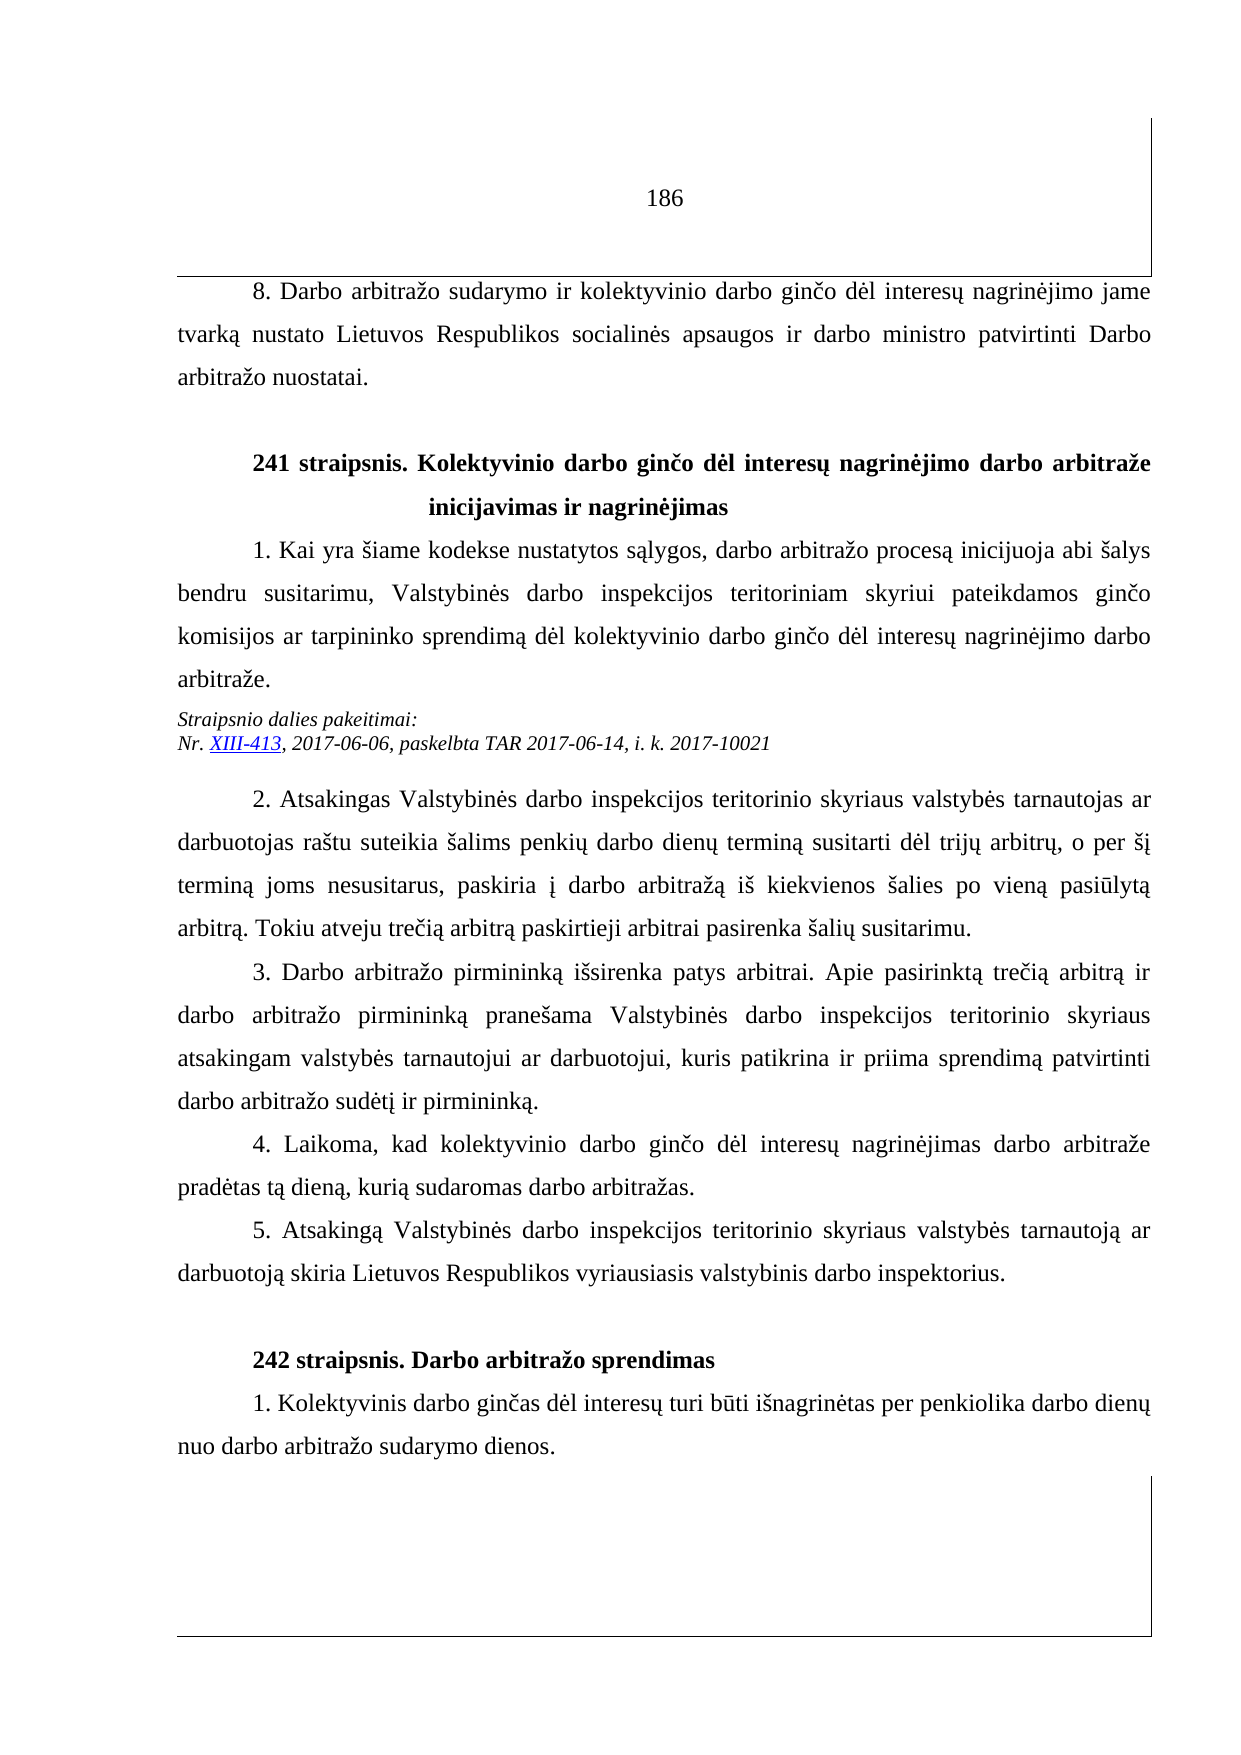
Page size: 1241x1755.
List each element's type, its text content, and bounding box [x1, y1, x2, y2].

text 1. Kolektyvinis darbo ginčas dėl interesų turi būti išnagrinėtas per penkiolika darbo dienų nuo darbo arbitražo sudarymo dienos. [177, 1388, 1152, 1460]
text 3. Darbo arbitražo pirmininką išsirenka patys arbitrai. Apie pasirinktą trečią arbitrą ir darbo arbitražo pirmininką pranešama Valstybinės darbo inspekcijos teritorinio skyriaus atsakingam valstybės tarnautojui ar darbuotojui, kuris patikrina ir priima sprendimą patvirtinti darbo arbitražo sudėtį ir pirmininką. [177, 957, 1152, 1115]
text 1. Kai yra šiame kodekse nustatytos sąlygos, darbo arbitražo procesą inicijuoja abi šalys bendru susitarimu, Valstybinės darbo inspekcijos teritoriniam skyriui pateikdamos ginčo komisijos ar tarpininko sprendimą dėl kolektyvinio darbo ginčo dėl interesų nagrinėjimo darbo arbitraže. [177, 535, 1152, 693]
text 8. Darbo arbitražo sudarymo ir kolektyvinio darbo ginčo dėl interesų nagrinėjimo jame tvarką nustato Lietuvos Respublikos socialinės apsaugos ir darbo ministro patvirtinti Darbo arbitražo nuostatai. [177, 276, 1152, 391]
text Straipsnio dalies pakeitimai: [177, 707, 1152, 731]
subtitle 242 straipsnis. Darbo arbitražo sprendimas [177, 1345, 1152, 1373]
text 5. Atsakingą Valstybinės darbo inspekcijos teritorinio skyriaus valstybės tarnautoją ar darbuotoją skiria Lietuvos Respublikos vyriausiasis valstybinis darbo inspektorius. [177, 1215, 1152, 1287]
text 2. Atsakingas Valstybinės darbo inspekcijos teritorinio skyriaus valstybės tarnautojas ar darbuotojas raštu suteikia šalims penkių darbo dienų terminą susitarti dėl trijų arbitrų, o per šį terminą joms nesusitarus, paskiria į darbo arbitražą iš kiekvienos šalies po vieną pasiūlytą arbitrą. Tokiu atveju trečią arbitrą paskirtieji arbitrai pasirenka šalių susitarimu. [177, 784, 1152, 942]
text Nr. XIII-413, 2017-06-06, paskelbta TAR 2017-06-14, i. k. 2017-10021 [177, 731, 1152, 755]
text 4. Laikoma, kad kolektyvinio darbo ginčo dėl interesų nagrinėjimas darbo arbitraže pradėtas tą dieną, kurią sudaromas darbo arbitražas. [177, 1129, 1152, 1201]
subtitle 241 straipsnis. Kolektyvinio darbo ginčo dėl interesų nagrinėjimo darbo arbitraže inicijavimas ir nagrinėjimas [252, 448, 1152, 520]
